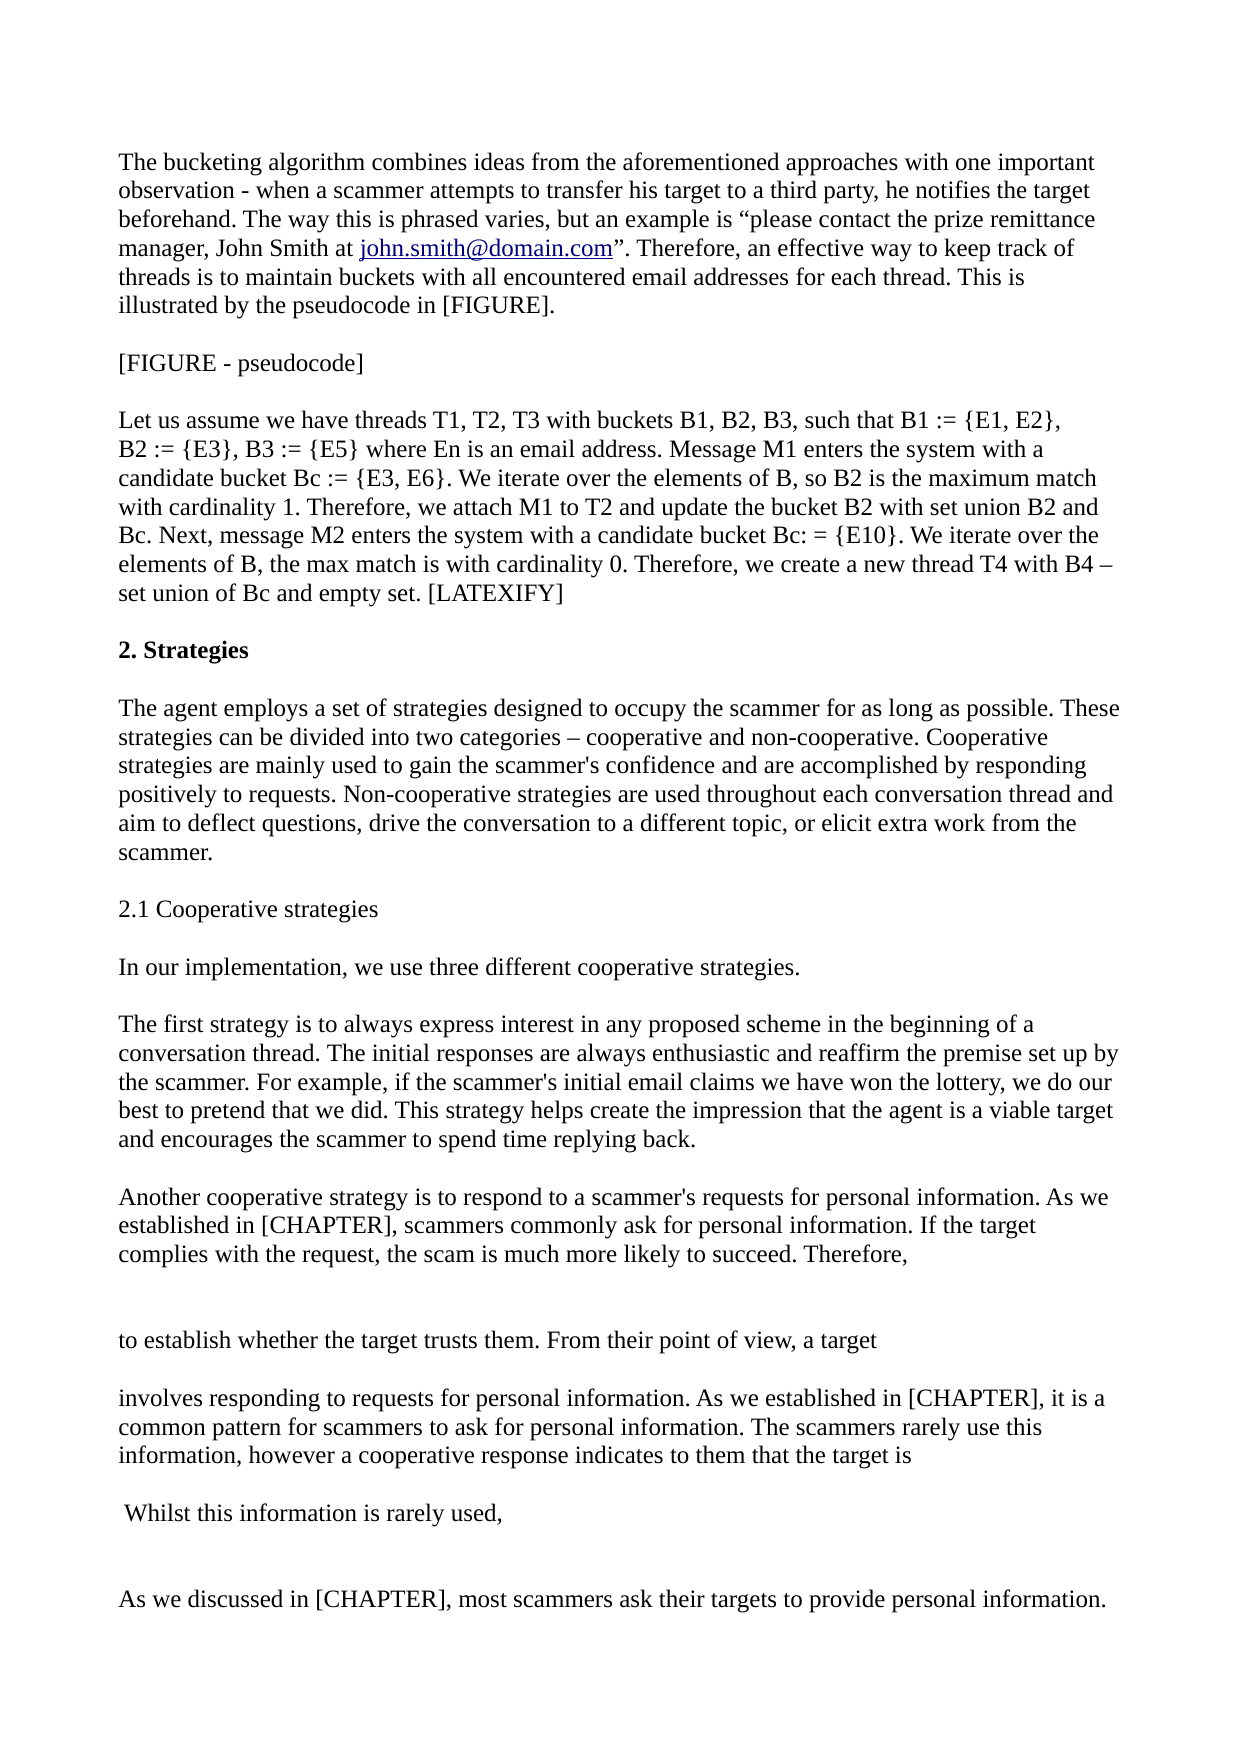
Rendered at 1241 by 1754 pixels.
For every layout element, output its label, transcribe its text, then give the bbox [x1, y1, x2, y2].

text As we discussed in [CHAPTER], most scammers ask their targets to provide personal information. [118, 1584, 1122, 1613]
text In our implementation, we use three different cooperative strategies. [118, 952, 1122, 981]
text Whilst this information is rarely used, [118, 1498, 1122, 1527]
text 2.1 Cooperative strategies [118, 894, 1122, 923]
text The bucketing algorithm combines ideas from the aforementioned approaches with one important observation - when a scammer attempts to transfer his target to a third party, he notifies the target beforehand. The way this is phrased varies, but an example is “please contact the prize remittance manager, John Smith at john.smith@domain.com”. Therefore, an effective way to keep track of threads is to maintain buckets with all encountered email addresses for each thread. This is illustrated by the pseudocode in [FIGURE]. [118, 147, 1122, 319]
text [FIGURE - pseudocode] [118, 348, 1122, 377]
text Another cooperative strategy is to respond to a scammer's requests for personal information. As we established in [CHAPTER], scammers commonly ask for personal information. If the target complies with the request, the scam is much more likely to succeed. Therefore, [118, 1182, 1122, 1268]
text involves responding to requests for personal information. As we established in [CHAPTER], it is a common pattern for scammers to ask for personal information. The scammers rarely use this information, however a cooperative response indicates to them that the target is [118, 1383, 1122, 1469]
text 2. Strategies [118, 636, 1122, 664]
text Let us assume we have threads T1, T2, T3 with buckets B1, B2, B3, such that B1 := {E1, E2}, B2 := {E3}, B3 := {E5} where En is an email address. Message M1 enters the system with a candidate bucket Bc := {E3, E6}. We iterate over the elements of B, so B2 is the maximum match with cardinality 1. Therefore, we attach M1 to T2 and update the bucket B2 with set union B2 and Bc. Next, message M2 enters the system with a candidate bucket Bc: = {E10}. We iterate over the elements of B, the max match is with cardinality 0. Therefore, we create a new thread T4 with B4 – set union of Bc and empty set. [LATEXIFY] [118, 406, 1122, 607]
text The agent employs a set of strategies designed to occupy the scammer for as long as possible. These strategies can be divided into two categories – cooperative and non-cooperative. Cooperative strategies are mainly used to gain the scammer's confidence and are accomplished by responding positively to requests. Non-cooperative strategies are used throughout each conversation thread and aim to deflect questions, drive the conversation to a different topic, or elicit extra work from the scammer. [118, 693, 1122, 866]
text The first strategy is to always express interest in any proposed scheme in the beginning of a conversation thread. The initial responses are always enthusiastic and reaffirm the premise set up by the scammer. For example, if the scammer's initial email claims we have won the lottery, we do our best to pretend that we did. This strategy helps create the impression that the agent is a viable target and encourages the scammer to spend time replying back. [118, 1009, 1122, 1153]
text to establish whether the target trusts them. From their point of view, a target [118, 1326, 1122, 1354]
